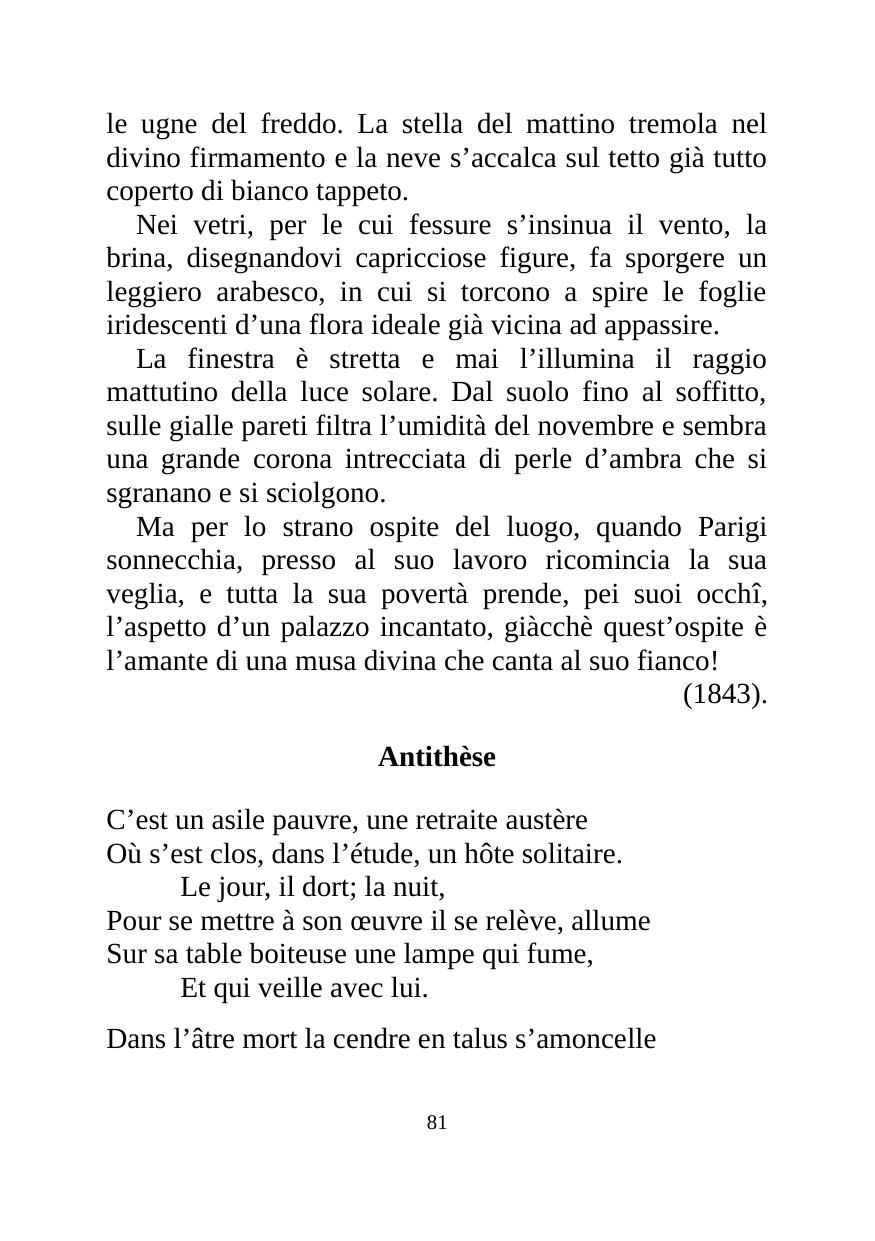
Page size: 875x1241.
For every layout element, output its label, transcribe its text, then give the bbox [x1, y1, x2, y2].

text La finestra è stretta e mai l’illumina il raggio mattutino della luce solare. Dal suolo fino al soffitto, sulle gialle pareti filtra l’umidità del novembre e sembra una grande corona intrecciata di perle d’ambra che si sgranano e si sciolgono. [106, 341, 768, 509]
text le ugne del freddo. La stella del mattino tremola nel divino firmamento e la neve s’accalca sul tetto già tutto coperto di bianco tappeto. [106, 106, 768, 207]
text Nei vetri, per le cui fessure s’insinua il vento, la brina, disegnandovi capricciose figure, fa sporgere un leggiero arabesco, in cui si torcono a spire le foglie iridescenti d’una flora ideale già vicina ad appassire. [106, 207, 768, 341]
subtitle Antithèse [106, 739, 768, 773]
text (1843). [106, 676, 768, 710]
text C’est un asile pauvre, une retraite austère Où s’est clos, dans l’étude, un hôte solitaire. Le jour, il dort; la nuit, Pour se mettre à son œuvre il se relève, allume Sur sa table boiteuse une lampe qui fume, Et qui veille avec lui. [106, 802, 768, 1004]
text Ma per lo strano ospite del luogo, quando Parigi sonnecchia, presso al suo lavoro ricomincia la sua veglia, e tutta la sua povertà prende, pei suoi occhî, l’aspetto d’un palazzo incantato, giàcchè quest’ospite è l’amante di una musa divina che canta al suo fianco! [106, 509, 768, 676]
text Dans l’âtre mort la cendre en talus s’amoncelle [106, 1021, 768, 1055]
